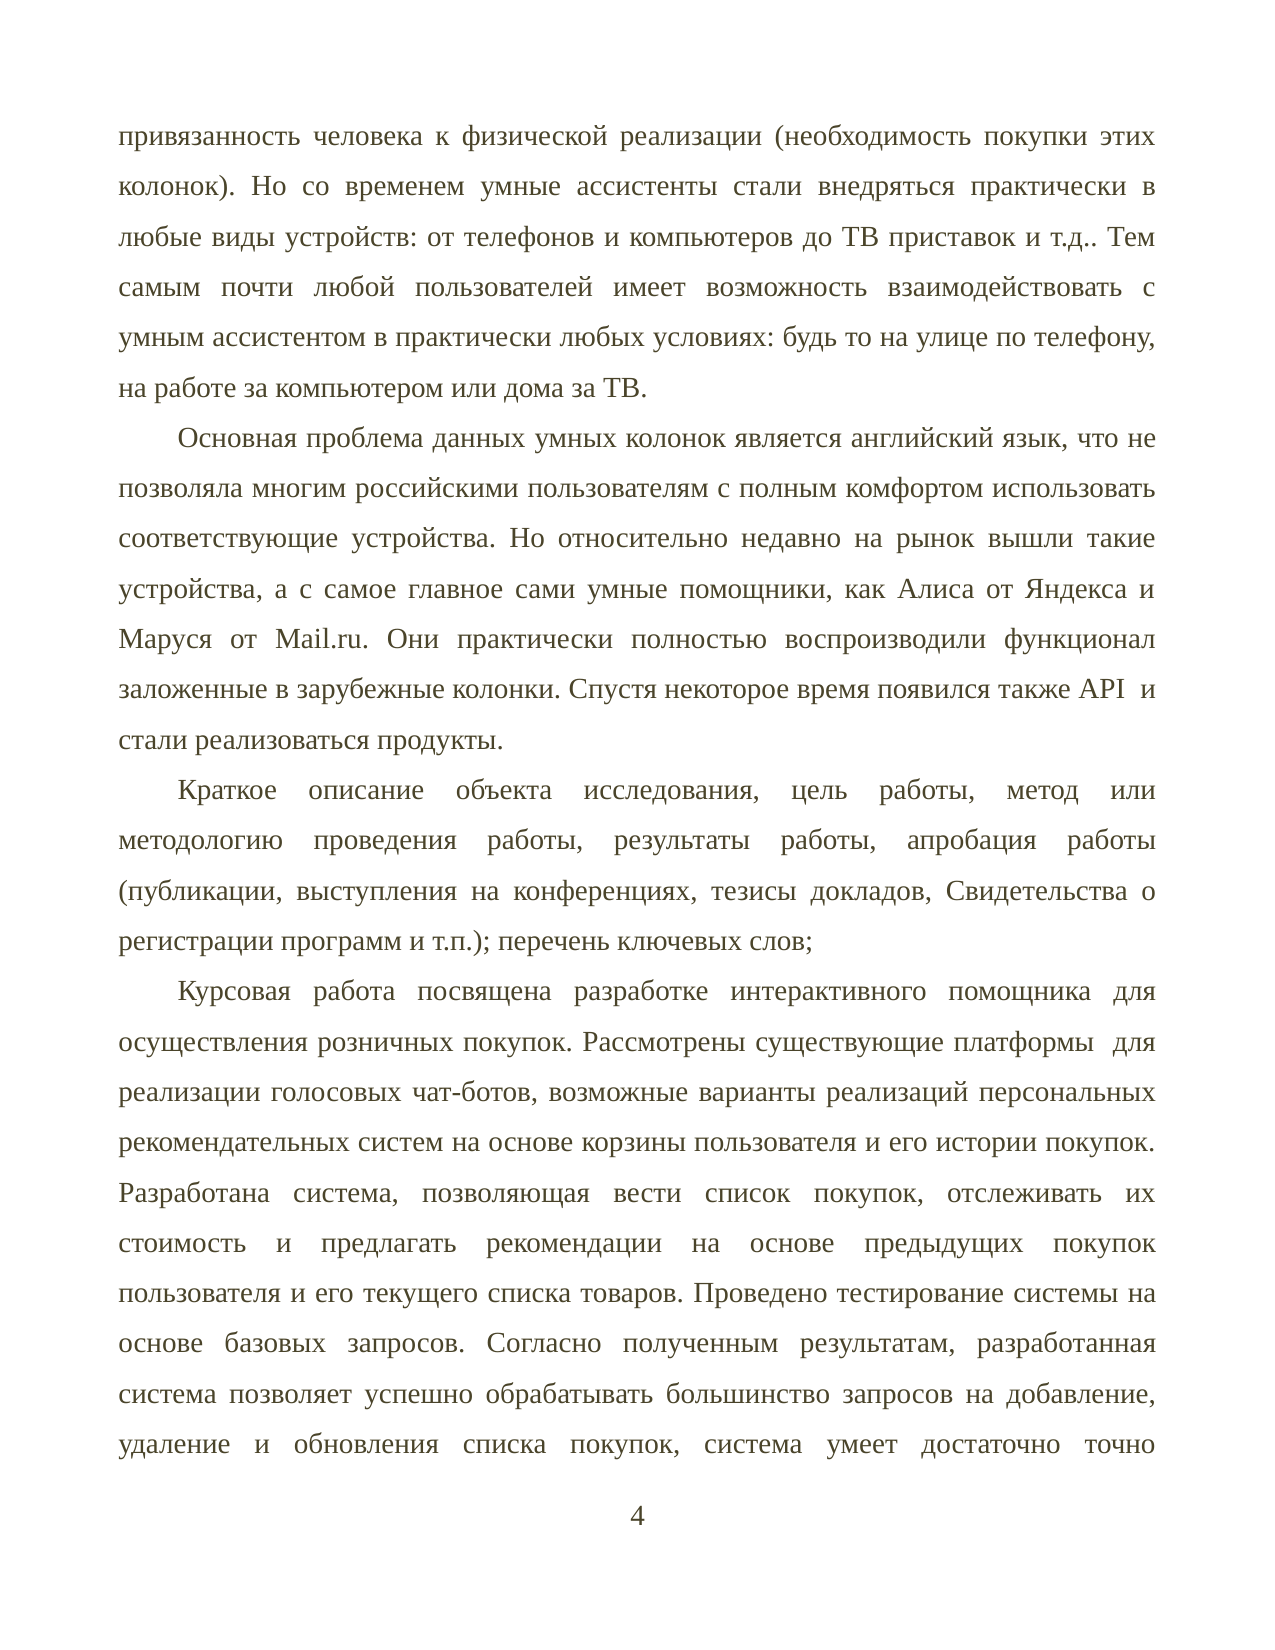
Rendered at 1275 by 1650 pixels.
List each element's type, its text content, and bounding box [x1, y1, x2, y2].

text Краткое описание объекта исследования, цель работы, метод или методологию проведения работы, результаты работы, апробация работы (публикации, выступления на конференциях, тезисы докладов, Свидетельства о регистрации программ и т.п.); перечень ключевых слов; [118, 772, 1157, 957]
text Основная проблема данных умных колонок является английский язык, что не позволяла многим российскими пользователям с полным комфортом использовать соответствующие устройства. Но относительно недавно на рынок вышли такие устройства, а с самое главное сами умные помощники, как Алиса от Яндекса и Маруся от Mail.ru. Они практически полностью воспроизводили функционал заложенные в зарубежные колонки. Спустя некоторое время появился также API и стали реализоваться продукты. [118, 420, 1157, 755]
text Курсовая работа посвящена разработке интерактивного помощника для осуществления розничных покупок. Рассмотрены существующие платформы для реализации голосовых чат-ботов, возможные варианты реализаций персональных рекомендательных систем на основе корзины пользователя и его истории покупок. Разработана система, позволяющая вести список покупок, отслеживать их стоимость и предлагать рекомендации на основе предыдущих покупок пользователя и его текущего списка товаров. Проведено тестирование системы на основе базовых запросов. Согласно полученным результатам, разработанная система позволяет успешно обрабатывать большинство запросов на добавление, удаление и обновления списка покупок, система умеет достаточно точно [118, 973, 1157, 1460]
text привязанность человека к физической реализации (необходимость покупки этих колонок). Но со временем умные ассистенты стали внедряться практически в любые виды устройств: от телефонов и компьютеров до ТВ приставок и т.д.. Тем самым почти любой пользователей имеет возможность взаимодействовать с умным ассистентом в практически любых условиях: будь то на улице по телефону, на работе за компьютером или дома за ТВ. [118, 118, 1157, 403]
